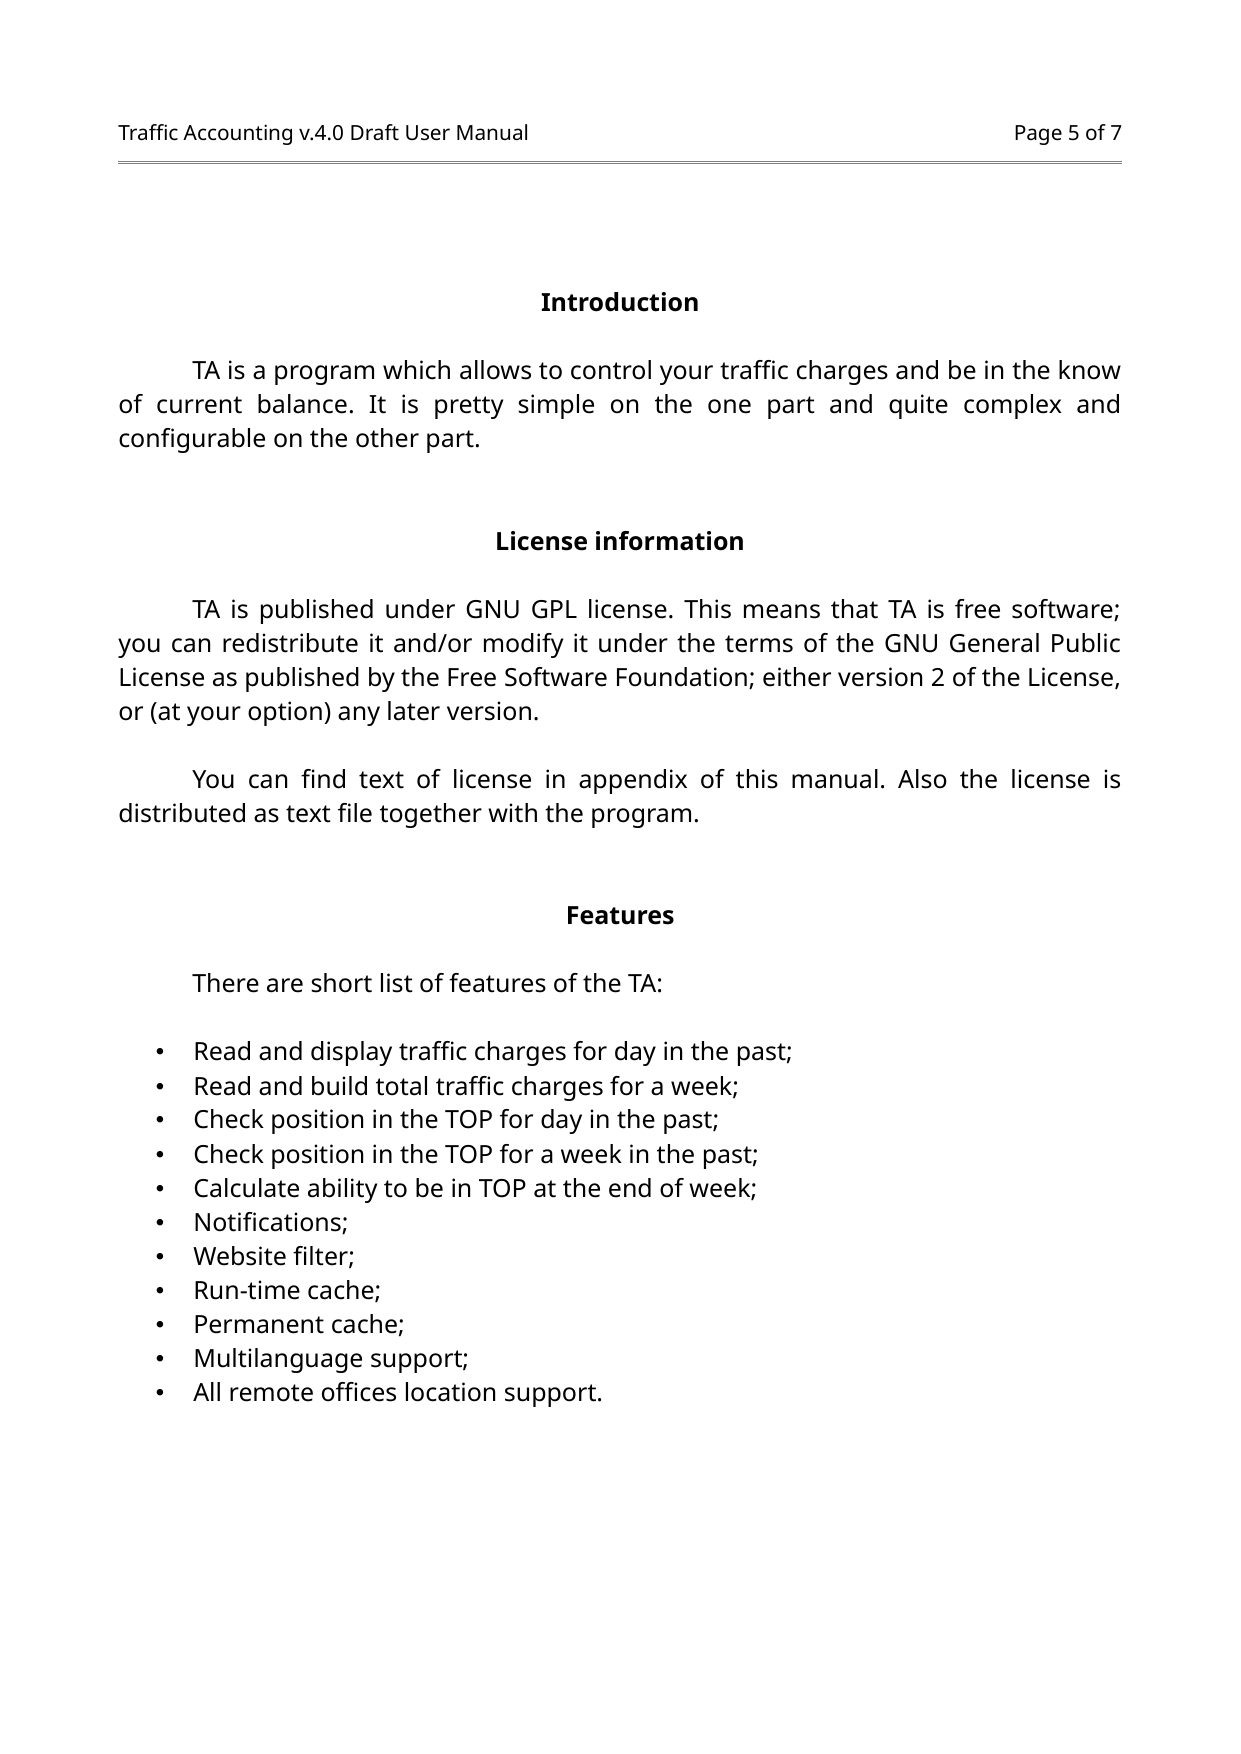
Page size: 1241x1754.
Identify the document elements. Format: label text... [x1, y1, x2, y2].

list Notifications; [156, 1204, 1122, 1238]
text Introduction [118, 285, 1122, 319]
text TA is published under GNU GPL license. This means that TA is free software; you can redistribute it and/or modify it under the terms of the GNU General Public License as published by the Free Software Foundation; either version 2 of the License, or (at your option) any later version. [118, 591, 1122, 727]
list All remote offices location support. [156, 1375, 1122, 1409]
text There are short list of features of the TA: [118, 966, 1122, 1000]
text Features [118, 898, 1122, 932]
list Check position in the TOP for a week in the past; [156, 1136, 1122, 1170]
list Check position in the TOP for day in the past; [156, 1102, 1122, 1136]
text License information [118, 523, 1122, 557]
list Read and display traffic charges for day in the past; [156, 1034, 1122, 1068]
list Multilanguage support; [156, 1341, 1122, 1375]
list Calculate ability to be in TOP at the end of week; [156, 1170, 1122, 1204]
text You can find text of license in appendix of this manual. Also the license is distributed as text file together with the program. [118, 762, 1122, 830]
list Run-time cache; [156, 1272, 1122, 1307]
list Read and build total traffic charges for a week; [156, 1068, 1122, 1102]
list Website filter; [156, 1238, 1122, 1272]
text TA is a program which allows to control your traffic charges and be in the know of current balance. It is pretty simple on the one part and quite complex and configurable on the other part. [118, 353, 1122, 455]
list Permanent cache; [156, 1307, 1122, 1341]
